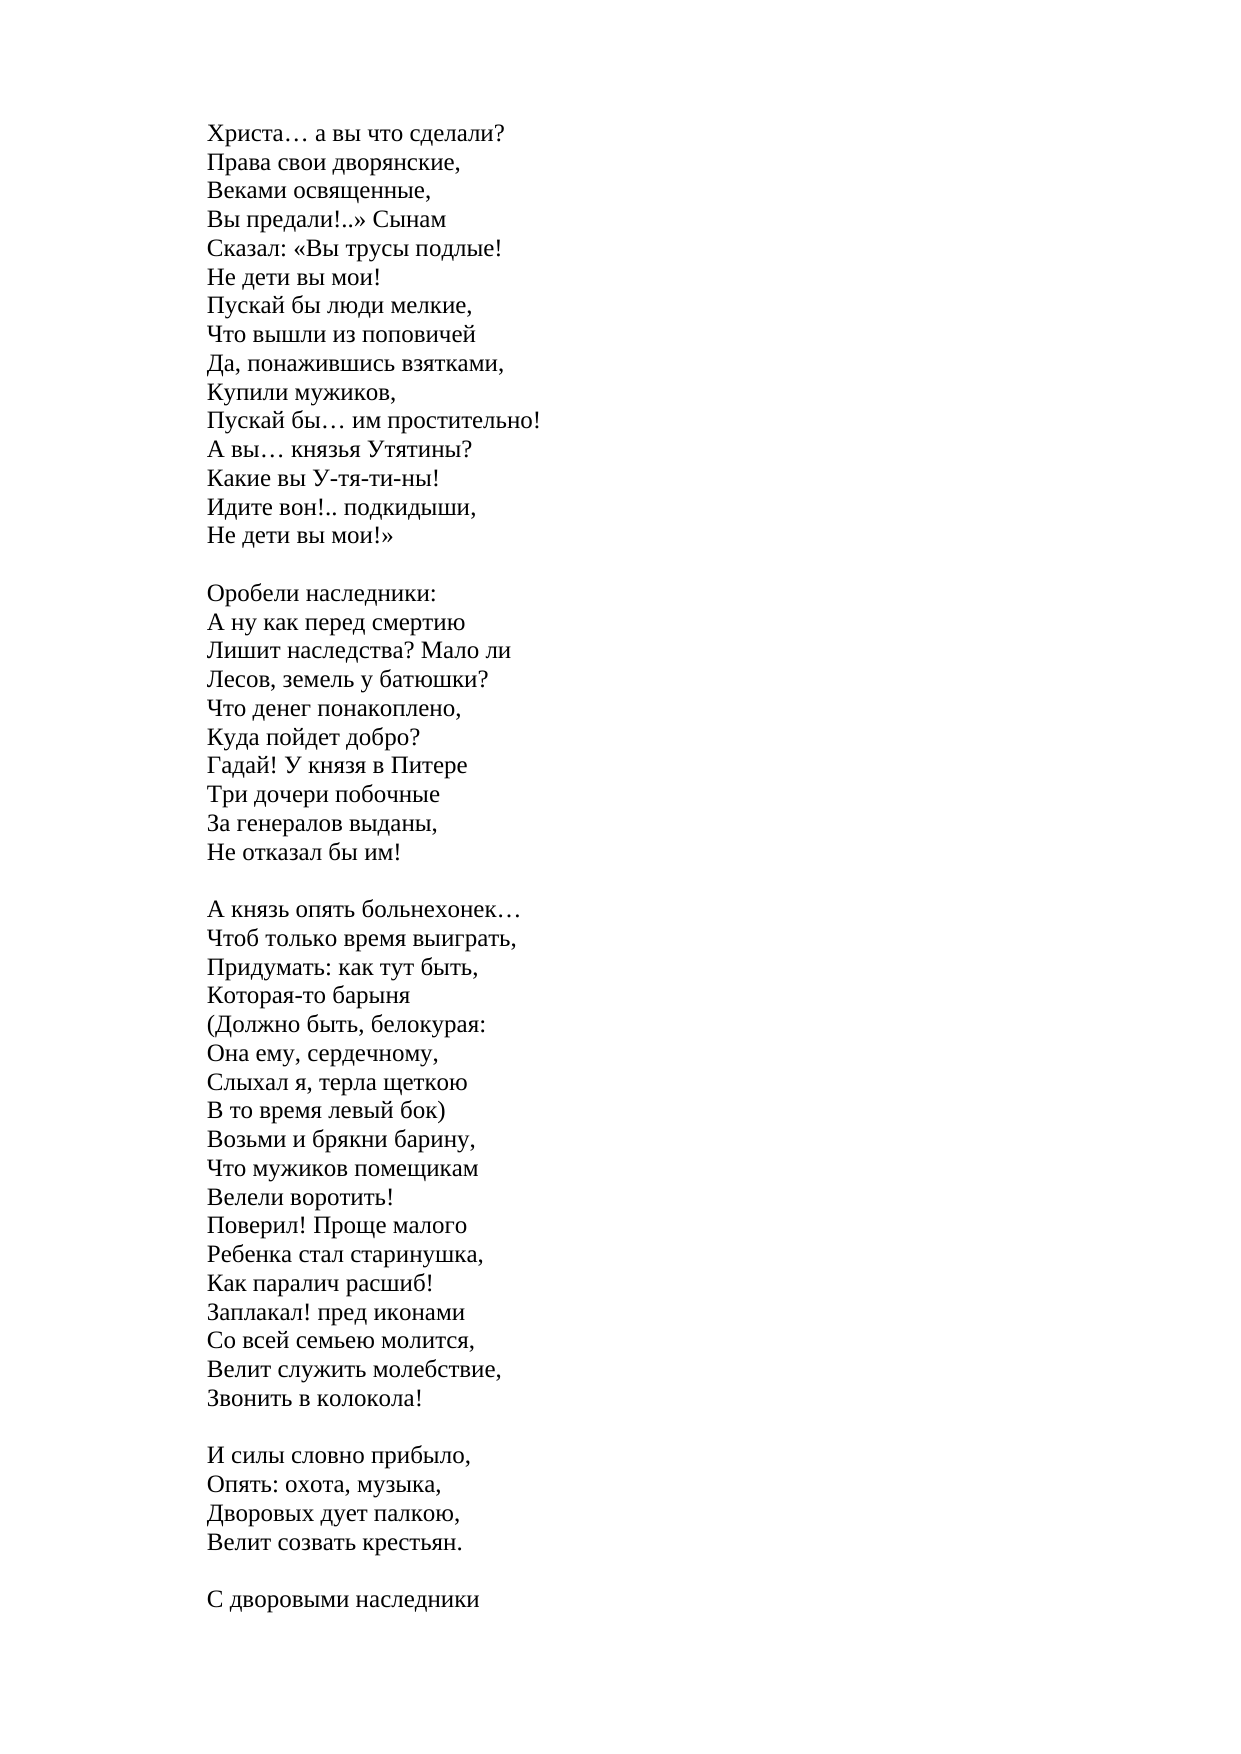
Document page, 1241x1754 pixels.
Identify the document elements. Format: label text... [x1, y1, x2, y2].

text Куда пойдет добро? [148, 722, 1152, 751]
text Не отказал бы им! [148, 837, 1152, 866]
text С дворовыми наследники [148, 1584, 1152, 1613]
text Звонить в колокола! [148, 1383, 1152, 1412]
text Слыхал я, терла щеткою [148, 1067, 1152, 1096]
text Да, понажившись взятками, [148, 348, 1152, 377]
text Вы предали!..» Сынам [148, 204, 1152, 233]
text Лишит наследства? Мало ли [148, 636, 1152, 664]
text Сказал: «Вы трусы подлые! [148, 233, 1152, 262]
text В то время левый бок) [148, 1096, 1152, 1124]
text Не дети вы мои! [148, 262, 1152, 291]
text Пускай бы… им простительно! [148, 406, 1152, 434]
text Со всей семьею молится, [148, 1326, 1152, 1354]
text И силы словно прибыло, [148, 1441, 1152, 1469]
text Велит созвать крестьян. [148, 1527, 1152, 1556]
text Идите вон!.. подкидыши, [148, 492, 1152, 521]
text Христа… а вы что сделали? [148, 118, 1152, 147]
text Веками освященные, [148, 176, 1152, 204]
text Возьми и брякни барину, [148, 1124, 1152, 1153]
text Что денег понакоплено, [148, 693, 1152, 722]
text А ну как перед смертию [148, 607, 1152, 636]
text Какие вы У-тя-ти-ны! [148, 463, 1152, 492]
text Заплакал! пред иконами [148, 1297, 1152, 1326]
text Как паралич расшиб! [148, 1268, 1152, 1297]
text Она ему, сердечному, [148, 1038, 1152, 1067]
text За генералов выданы, [148, 808, 1152, 837]
text Что вышли из поповичей [148, 319, 1152, 348]
text Три дочери побочные [148, 779, 1152, 808]
text Не дети вы мои!» [148, 521, 1152, 549]
text Которая-то барыня [148, 981, 1152, 1009]
text Велит служить молебствие, [148, 1354, 1152, 1383]
text Гадай! У князя в Питере [148, 751, 1152, 779]
text Оробели наследники: [148, 578, 1152, 607]
text Опять: охота, музыка, [148, 1469, 1152, 1498]
text Пускай бы люди мелкие, [148, 291, 1152, 319]
text А князь опять больнехонек… [148, 894, 1152, 923]
text Чтоб только время выиграть, [148, 923, 1152, 952]
text Ребенка стал старинушка, [148, 1239, 1152, 1268]
text Поверил! Проще малого [148, 1211, 1152, 1239]
text Что мужиков помещикам [148, 1153, 1152, 1182]
text Придумать: как тут быть, [148, 952, 1152, 981]
text (Должно быть, белокурая: [148, 1009, 1152, 1038]
text Купили мужиков, [148, 377, 1152, 406]
text Дворовых дует палкою, [148, 1498, 1152, 1527]
text Права свои дворянские, [148, 147, 1152, 176]
text Лесов, земель у батюшки? [148, 664, 1152, 693]
text А вы… князья Утятины? [148, 434, 1152, 463]
text Велели воротить! [148, 1182, 1152, 1211]
